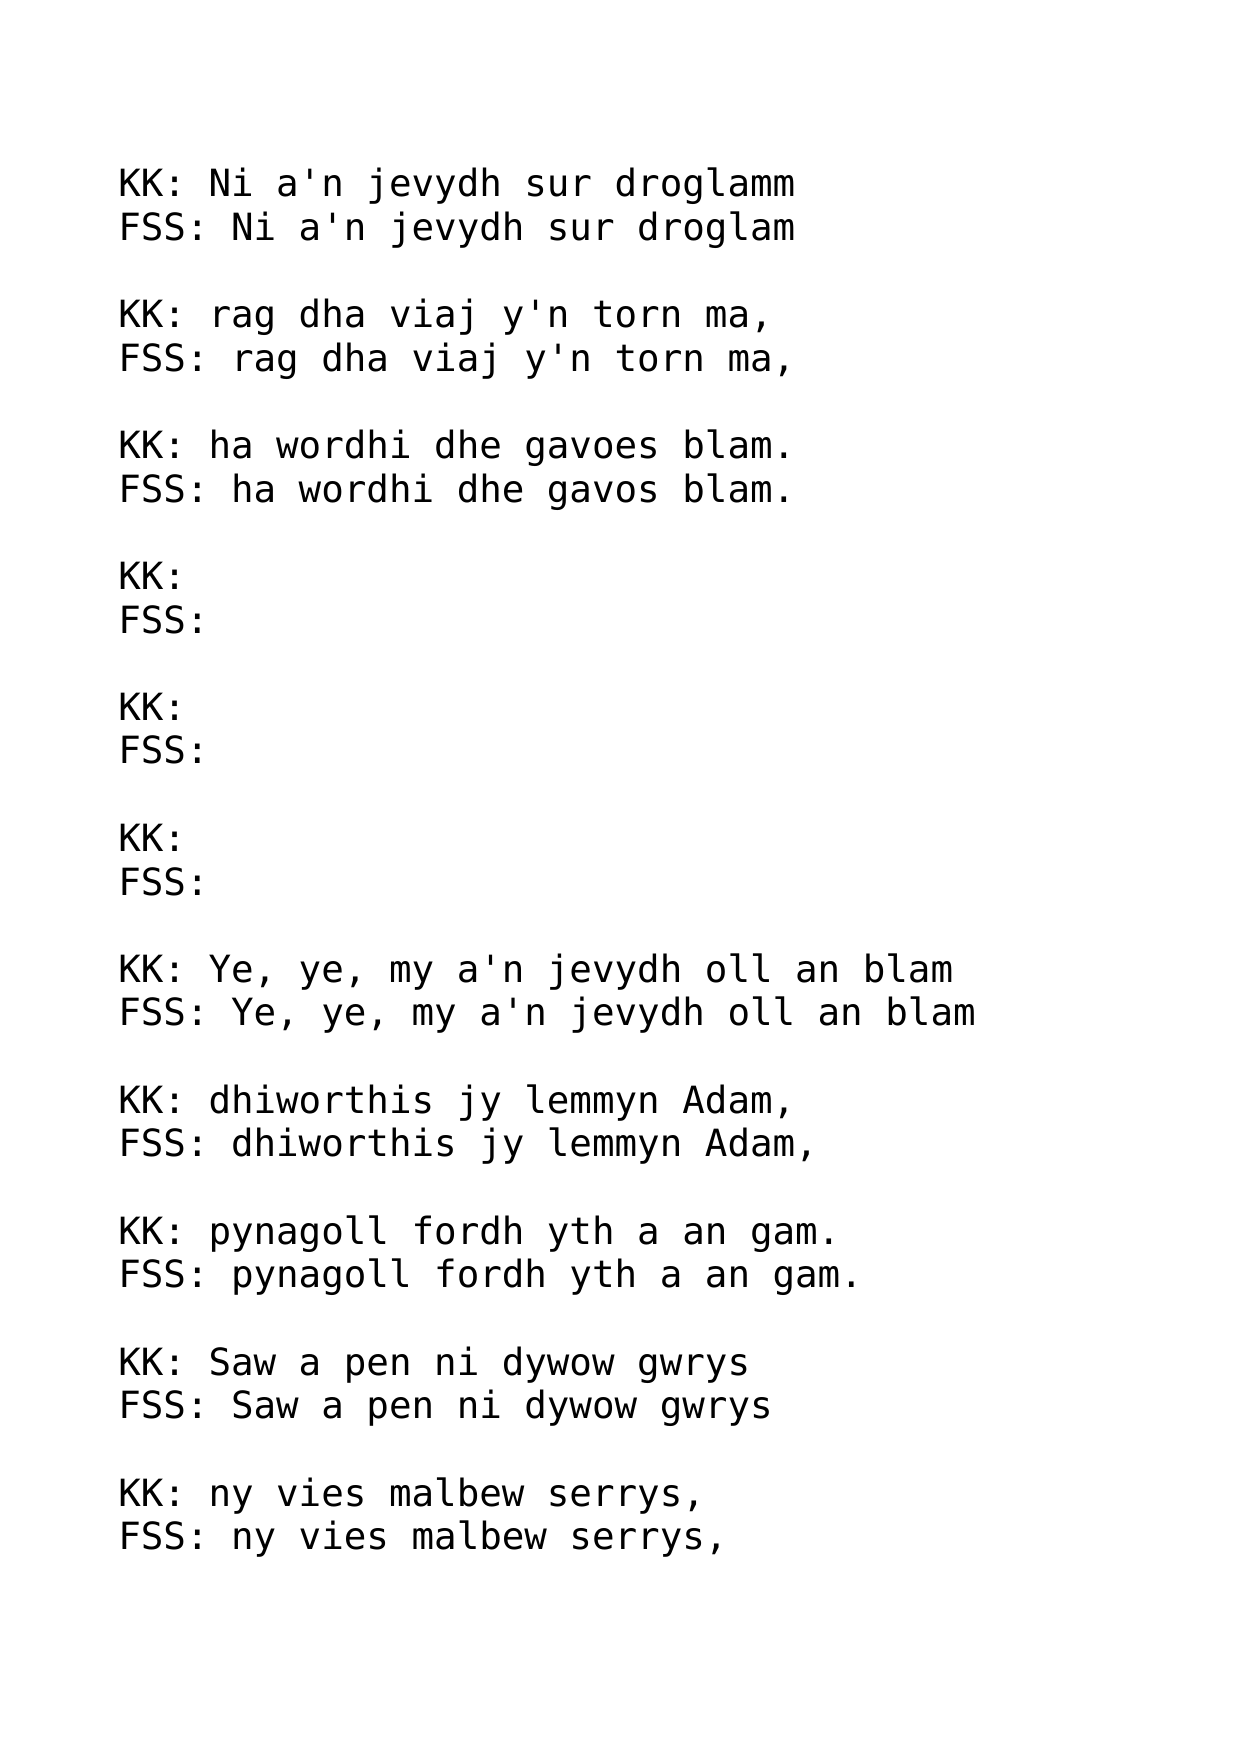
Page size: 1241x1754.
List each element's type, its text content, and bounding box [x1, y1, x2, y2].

text FSS: Ni a'n jevydh sur droglam [118, 205, 1122, 249]
text FSS: ny vies malbew serrys, [118, 1515, 1122, 1558]
text KK: Ye, ye, my a'n jevydh oll an blam [118, 947, 1122, 991]
text FSS: [118, 729, 1122, 773]
text KK: [118, 686, 1122, 729]
text FSS: Ye, ye, my a'n jevydh oll an blam [118, 991, 1122, 1035]
text FSS: [118, 860, 1122, 904]
text KK: ny vies malbew serrys, [118, 1471, 1122, 1515]
text FSS: rag dha viaj y'n torn ma, [118, 336, 1122, 380]
text KK: Ni a'n jevydh sur droglamm [118, 162, 1122, 205]
text KK: [118, 816, 1122, 860]
text FSS: Saw a pen ni dywow gwrys [118, 1384, 1122, 1427]
text KK: [118, 554, 1122, 598]
text FSS: pynagoll fordh yth a an gam. [118, 1253, 1122, 1297]
text FSS: [118, 598, 1122, 642]
text FSS: ha wordhi dhe gavos blam. [118, 467, 1122, 511]
text KK: ha wordhi dhe gavoes blam. [118, 424, 1122, 467]
text KK: dhiworthis jy lemmyn Adam, [118, 1078, 1122, 1122]
text KK: Saw a pen ni dywow gwrys [118, 1340, 1122, 1384]
text FSS: dhiworthis jy lemmyn Adam, [118, 1122, 1122, 1166]
text KK: pynagoll fordh yth a an gam. [118, 1209, 1122, 1253]
text KK: rag dha viaj y'n torn ma, [118, 293, 1122, 336]
